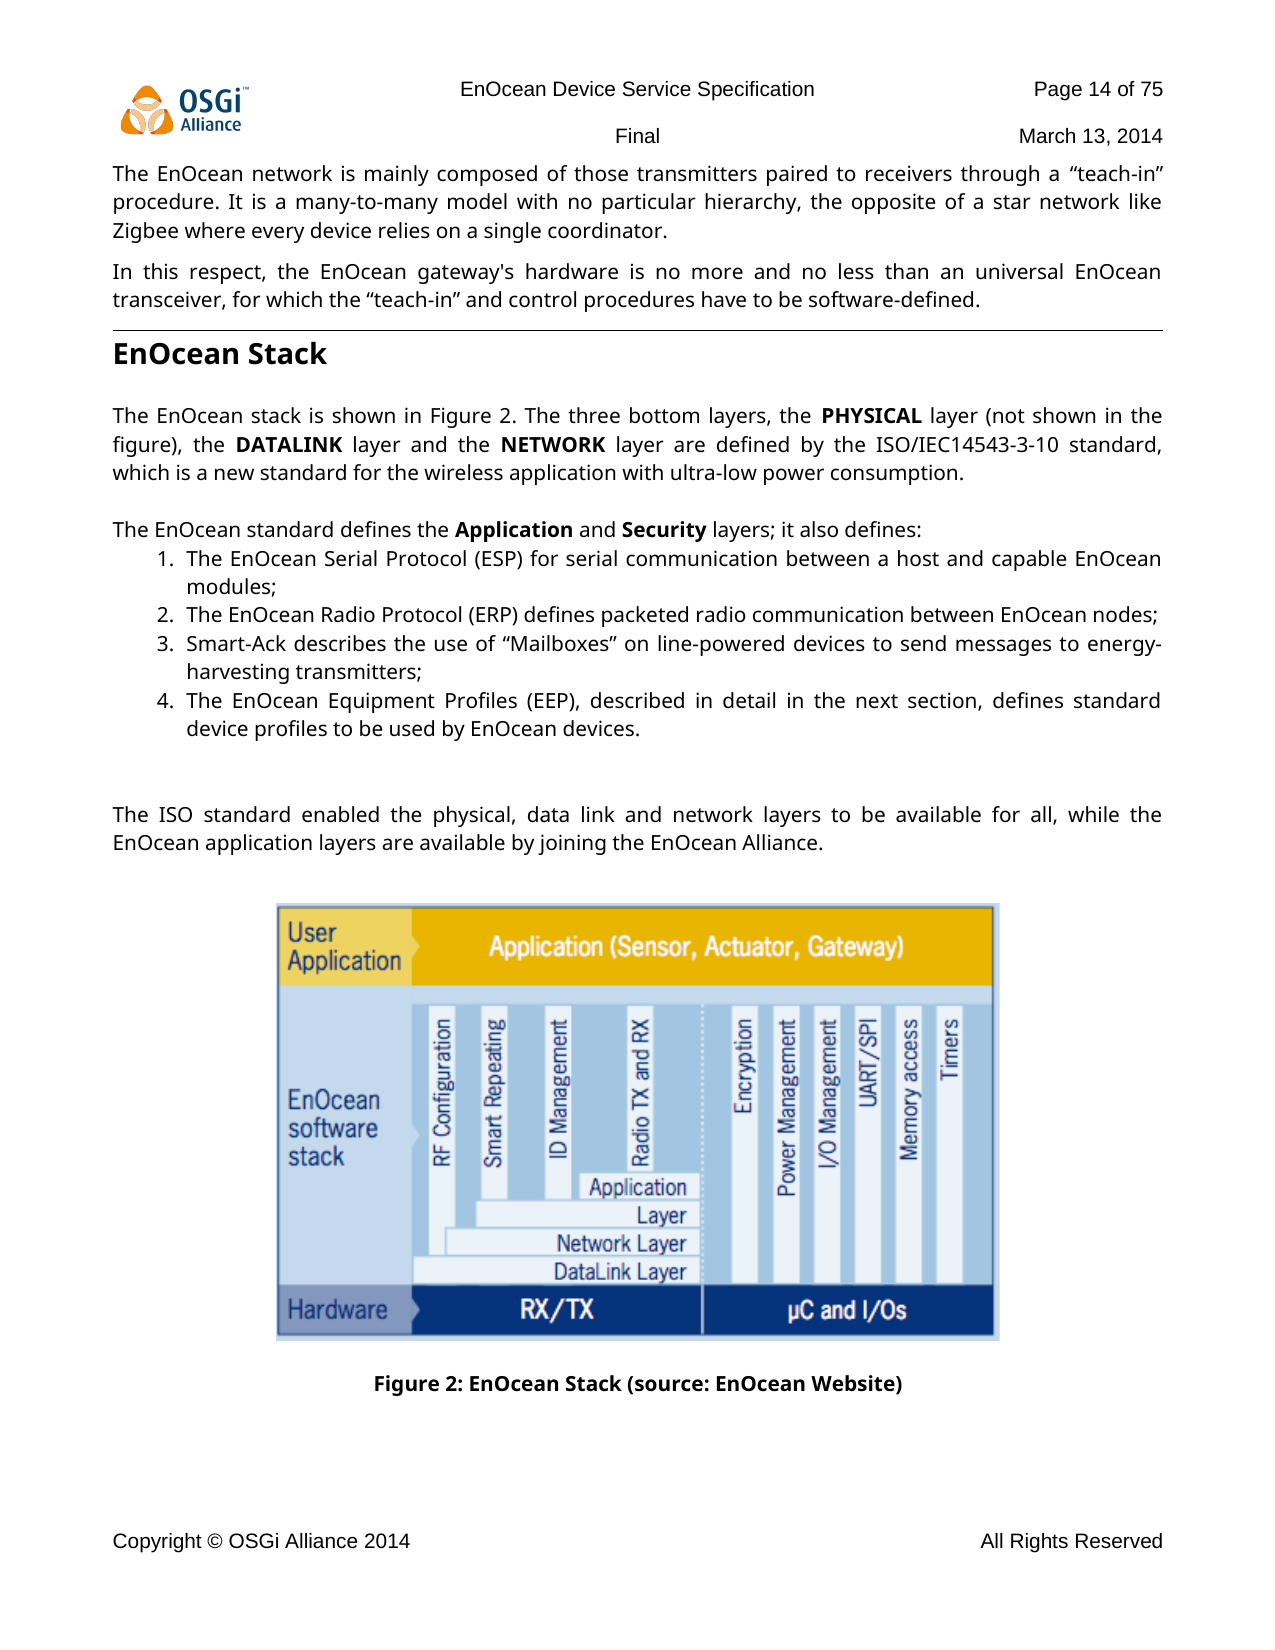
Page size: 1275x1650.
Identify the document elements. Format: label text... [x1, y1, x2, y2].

list Smart-Ack describes the use of “Mailboxes” on line-powered devices to send messages to energy-harvesting transmitters; [157, 629, 1163, 686]
text The EnOcean standard defines the Application and Security layers; it also defines: [112, 515, 1163, 544]
text The EnOcean stack is shown in Figure 2. The three bottom layers, the PHYSICAL layer (not shown in the figure), the DATALINK layer and the NETWORK layer are defined by the ISO/IEC14543-3-10 standard, which is a new standard for the wireless application with ultra-low power consumption. [112, 402, 1163, 487]
list The EnOcean Equipment Profiles (EEP), described in detail in the next section, defines standard device profiles to be used by EnOcean devices. [157, 686, 1163, 743]
list The EnOcean Serial Protocol (ESP) for serial communication between a host and capable EnOcean modules; [157, 544, 1163, 601]
text The EnOcean network is mainly composed of those transmitters paired to receivers through a “teach-in” procedure. It is a many-to-many model with no particular hierarchy, the opposite of a star network like Zigbee where every device relies on a single coordinator. [112, 159, 1163, 244]
picture [276, 903, 1000, 1341]
text In this respect, the EnOcean gateway's hardware is no more and no less than an universal EnOcean transceiver, for which the “teach-in” and control procedures have to be software-defined. [112, 257, 1163, 314]
list The EnOcean Radio Protocol (ERP) defines packeted radio communication between EnOcean nodes; [157, 601, 1163, 629]
text Figure 2: EnOcean Stack (source: EnOcean Website) [112, 1369, 1163, 1398]
text The ISO standard enabled the physical, data link and network layers to be available for all, while the EnOcean application layers are available by joining the EnOcean Alliance. [112, 800, 1163, 857]
subtitle EnOcean Stack [112, 331, 1163, 373]
picture [113, 78, 257, 142]
